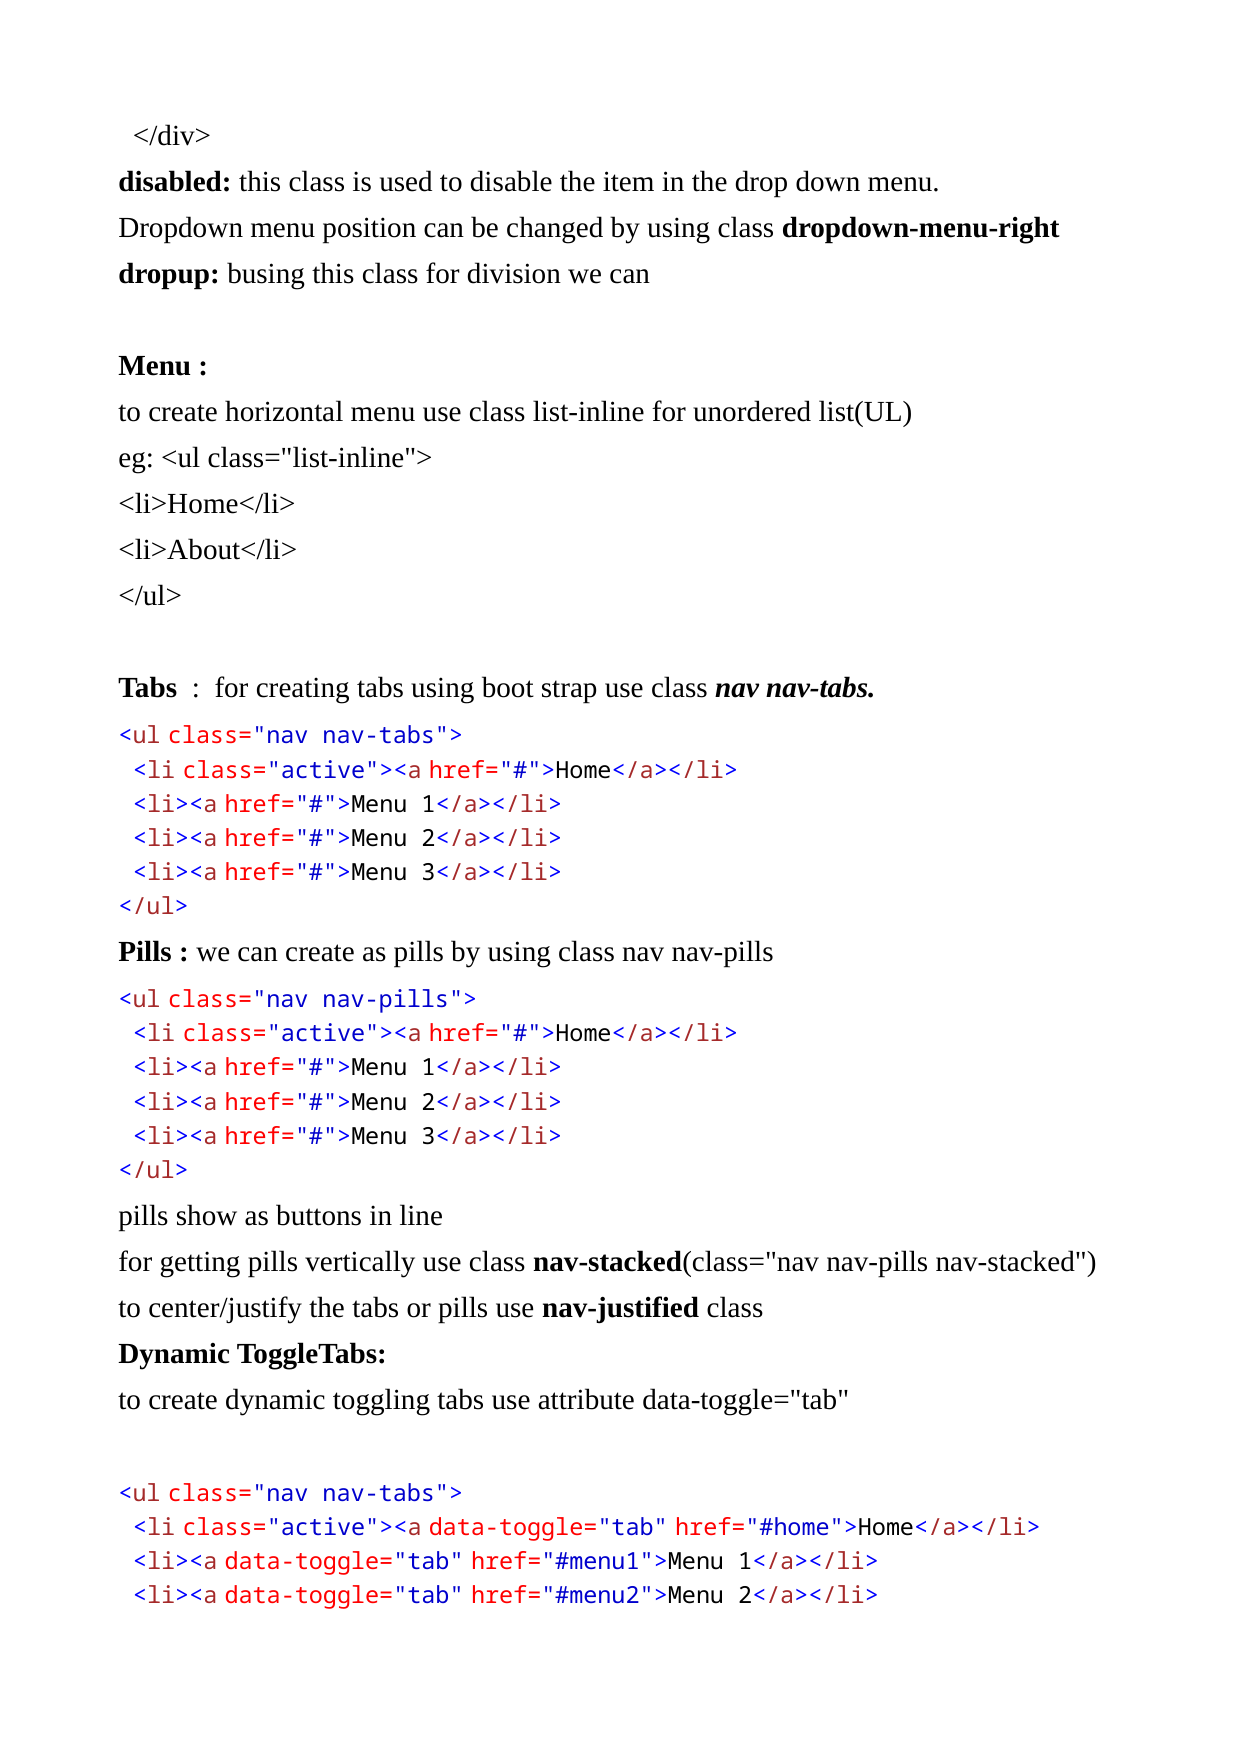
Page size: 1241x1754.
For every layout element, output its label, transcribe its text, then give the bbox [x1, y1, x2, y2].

text <li>About</li> [118, 532, 1122, 566]
text <ul class="nav nav-tabs"> <li class="active"><a data-toggle="tab" href="#home">Home</a></li> <li><a data-toggle="tab" href="#menu1">Menu 1</a></li> <li><a data-toggle="tab" href="#menu2">Menu 2</a></li> [118, 1474, 1122, 1611]
text Tabs : for creating tabs using boot strap use class nav nav-tabs. [118, 671, 1122, 704]
text </ul> [118, 578, 1122, 612]
text <ul class="nav nav-tabs"> <li class="active"><a href="#">Home</a></li> <li><a href="#">Menu 1</a></li> <li><a href="#">Menu 2</a></li> <li><a href="#">Menu 3</a></li> </ul> [118, 717, 1122, 922]
text Dropdown menu position can be changed by using class dropdown-menu-right [118, 210, 1122, 244]
text Pills : we can create as pills by using class nav nav-pills [118, 934, 1122, 968]
text Menu : [118, 348, 1122, 382]
text <li>Home</li> [118, 486, 1122, 520]
text Dynamic ToggleTabs: [118, 1336, 1122, 1369]
text </div> [118, 118, 1122, 152]
text to center/justify the tabs or pills use nav-justified class [118, 1290, 1122, 1323]
text disabled: this class is used to disable the item in the drop down menu. [118, 164, 1122, 198]
text to create dynamic toggling tabs use attribute data-toggle="tab" [118, 1382, 1122, 1415]
text for getting pills vertically use class nav-stacked(class="nav nav-pills nav-stacked") [118, 1244, 1122, 1277]
text pills show as buttons in line [118, 1198, 1122, 1231]
text dropup: busing this class for division we can [118, 256, 1122, 290]
text eg: <ul class="list-inline"> [118, 440, 1122, 474]
text to create horizontal menu use class list-inline for unordered list(UL) [118, 394, 1122, 428]
text <ul class="nav nav-pills"> <li class="active"><a href="#">Home</a></li> <li><a href="#">Menu 1</a></li> <li><a href="#">Menu 2</a></li> <li><a href="#">Menu 3</a></li> </ul> [118, 980, 1122, 1185]
